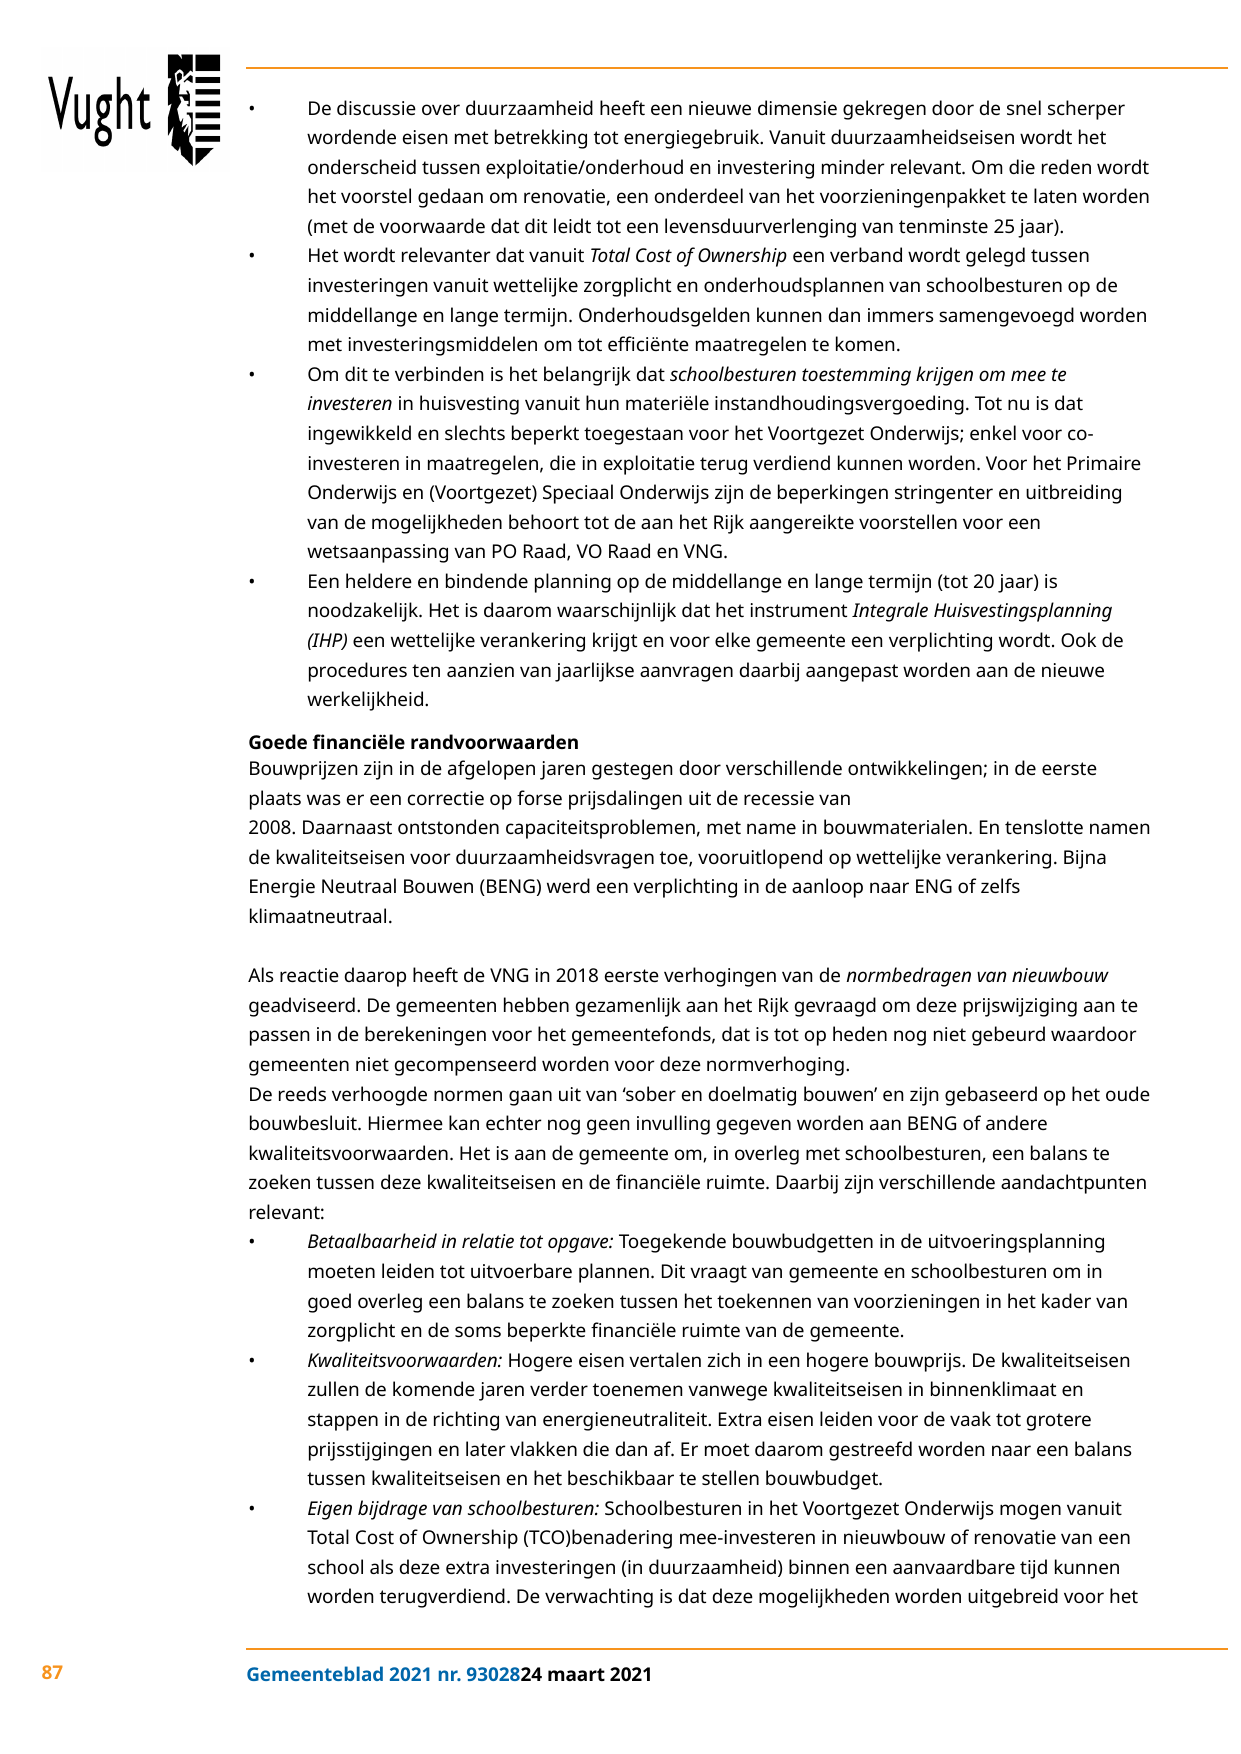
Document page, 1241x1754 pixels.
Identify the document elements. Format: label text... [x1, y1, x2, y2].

list De discussie over duurzaamheid heeft een nieuwe dimensie gekregen door de snel scherper wordende eisen met betrekking tot energiegebruik. Vanuit duurzaamheidseisen wordt het onderscheid tussen exploitatie/onderhoud en investering minder relevant. Om die reden wordt het voorstel gedaan om renovatie, een onderdeel van het voorzieningenpakket te laten worden (met de voorwaarde dat dit leidt tot een levensduurverlenging van tenminste 25 jaar). [248, 95, 1152, 239]
list Het wordt relevanter dat vanuit Total Cost of Ownership een verband wordt gelegd tussen investeringen vanuit wettelijke zorgplicht en onderhoudsplannen van schoolbesturen op de middellange en lange termijn. Onderhoudsgelden kunnen dan immers samengevoegd worden met investeringsmiddelen om tot efficiënte maatregelen te komen. [248, 243, 1152, 357]
text Bouwprijzen zijn in de afgelopen jaren gestegen door verschillende ontwikkelingen; in de eerste plaats was er een correctie op forse prijsdalingen uit de recessie van [248, 755, 1152, 811]
list Betaalbaarheid in relatie tot opgave: Toegekende bouwbudgetten in de uitvoeringsplanning moeten leiden tot uitvoerbare plannen. Dit vraagt van gemeente en schoolbesturen om in goed overleg een balans te zoeken tussen het toekennen van voorzieningen in het kader van zorgplicht en de soms beperkte financiële ruimte van de gemeente. [248, 1229, 1152, 1343]
text 2008. Daarnaast ontstonden capaciteitsproblemen, met name in bouwmaterialen. En tenslotte namen de kwaliteitseisen voor duurzaamheidsvragen toe, vooruitlopend op wettelijke verankering. Bijna Energie Neutraal Bouwen (BENG) werd een verplichting in de aanloop naar ENG of zelfs klimaatneutraal. [248, 814, 1152, 929]
picture [41, 47, 231, 172]
list Eigen bijdrage van schoolbesturen: Schoolbesturen in het Voortgezet Onderwijs mogen vanuit Total Cost of Ownership (TCO)benadering mee-investeren in nieuwbouw of renovatie van een school als deze extra investeringen (in duurzaamheid) binnen een aanvaardbare tijd kunnen worden terugverdiend. De verwachting is dat deze mogelijkheden worden uitgebreid voor het [248, 1495, 1152, 1609]
list Een heldere en bindende planning op de middellange en lange termijn (tot 20 jaar) is noodzakelijk. Het is daarom waarschijnlijk dat het instrument Integrale Huisvestingsplanning (IHP) een wettelijke verankering krijgt en voor elke gemeente een verplichting wordt. Ook de procedures ten aanzien van jaarlijkse aanvragen daarbij aangepast worden aan de nieuwe werkelijkheid. [248, 568, 1152, 712]
list Kwaliteitsvoorwaarden: Hogere eisen vertalen zich in een hogere bouwprijs. De kwaliteitseisen zullen de komende jaren verder toenemen vanwege kwaliteitseisen in binnenklimaat en stappen in de richting van energieneutraliteit. Extra eisen leiden voor de vaak tot grotere prijsstijgingen en later vlakken die dan af. Er moet daarom gestreefd worden naar een balans tussen kwaliteitseisen en het beschikbaar te stellen bouwbudget. [248, 1347, 1152, 1491]
list Om dit te verbinden is het belangrijk dat schoolbesturen toestemming krijgen om mee te investeren in huisvesting vanuit hun materiële instandhoudingsvergoeding. Tot nu is dat ingewikkeld en slechts beperkt toegestaan voor het Voortgezet Onderwijs; enkel voor co-investeren in maatregelen, die in exploitatie terug verdiend kunnen worden. Voor het Primaire Onderwijs en (Voortgezet) Speciaal Onderwijs zijn de beperkingen stringenter en uitbreiding van de mogelijkheden behoort tot de aan het Rijk aangereikte voorstellen voor een wetsaanpassing van PO Raad, VO Raad en VNG. [248, 361, 1152, 564]
text Goede financiële randvoorwaarden [248, 729, 1152, 755]
text Als reactie daarop heeft de VNG in 2018 eerste verhogingen van de normbedragen van nieuwbouw geadviseerd. De gemeenten hebben gezamenlijk aan het Rijk gevraagd om deze prijswijziging aan te passen in de berekeningen voor het gemeentefonds, dat is tot op heden nog niet gebeurd waardoor gemeenten niet gecompenseerd worden voor deze normverhoging. [248, 962, 1152, 1077]
text De reeds verhoogde normen gaan uit van ‘sober en doelmatig bouwen’ en zijn gebaseerd op het oude bouwbesluit. Hiermee kan echter nog geen invulling gegeven worden aan BENG of andere kwaliteitsvoorwaarden. Het is aan de gemeente om, in overleg met schoolbesturen, een balans te zoeken tussen deze kwaliteitseisen en de financiële ruimte. Daarbij zijn verschillende aandachtpunten relevant: [248, 1081, 1152, 1225]
